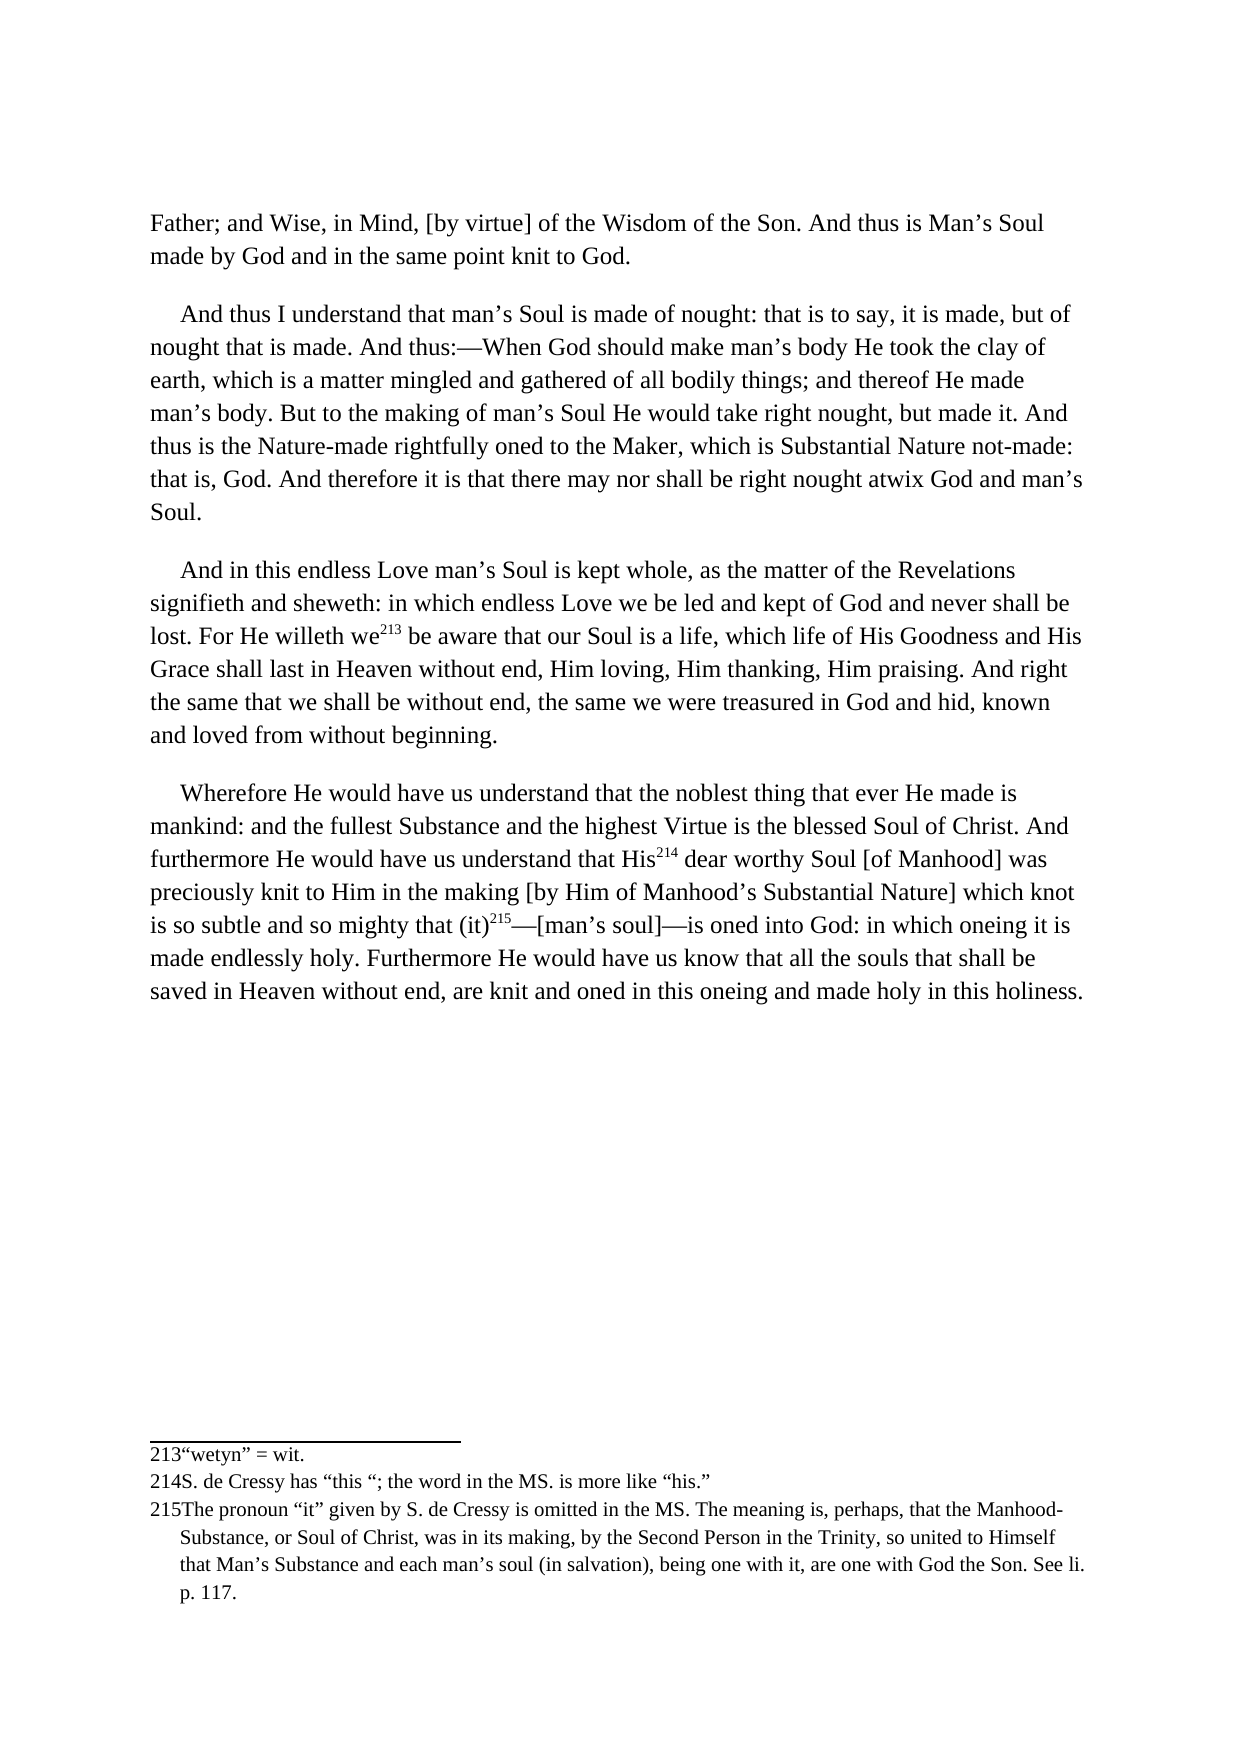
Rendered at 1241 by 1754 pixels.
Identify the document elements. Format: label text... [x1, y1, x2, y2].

text Father; and Wise, in Mind, [by virtue] of the Wisdom of the Son. And thus is Man’s Soul made by God and in the same point knit to God. [150, 208, 1090, 270]
text The pronoun “it” given by S. de Cressy is omitted in the MS. The meaning is, perhaps, that the Manhood-Substance, or Soul of Christ, was in its making, by the Second Person in the Trinity, so united to Himself that Man’s Substance and each man’s soul (in salvation), being one with it, are one with God the Son. See li. p. 117. [150, 1497, 1090, 1604]
text S. de Cressy has “this “; the word in the MS. is more like “his.” [150, 1469, 1090, 1493]
text Wherefore He would have us understand that the noblest thing that ever He made is mankind: and the fullest Substance and the highest Virtue is the blessed Soul of Christ. And furthermore He would have us understand that His dear worthy Soul [of Manhood] was preciously knit to Him in the making [by Him of Manhood’s Substantial Nature] which knot is so subtle and so mighty that (it)—[man’s soul]—is oned into God: in which oneing it is made endlessly holy. Furthermore He would have us know that all the souls that shall be saved in Heaven without end, are knit and oned in this oneing and made holy in this holiness. [150, 778, 1090, 1005]
text And thus I understand that man’s Soul is made of nought: that is to say, it is made, but of nought that is made. And thus:—When God should make man’s body He took the clay of earth, which is a matter mingled and gathered of all bodily things; and thereof He made man’s body. But to the making of man’s Soul He would take right nought, but made it. And thus is the Nature-made rightfully oned to the Maker, which is Substantial Nature not-made: that is, God. And therefore it is that there may nor shall be right nought atwix God and man’s Soul. [150, 299, 1090, 526]
text And in this endless Love man’s Soul is kept whole, as the matter of the Revelations signifieth and sheweth: in which endless Love we be led and kept of God and never shall be lost. For He willeth we be aware that our Soul is a life, which life of His Goodness and His Grace shall last in Heaven without end, Him loving, Him thanking, Him praising. And right the same that we shall be without end, the same we were treasured in God and hid, known and loved from without beginning. [150, 555, 1090, 749]
text “wetyn” = wit. [150, 1442, 1090, 1466]
